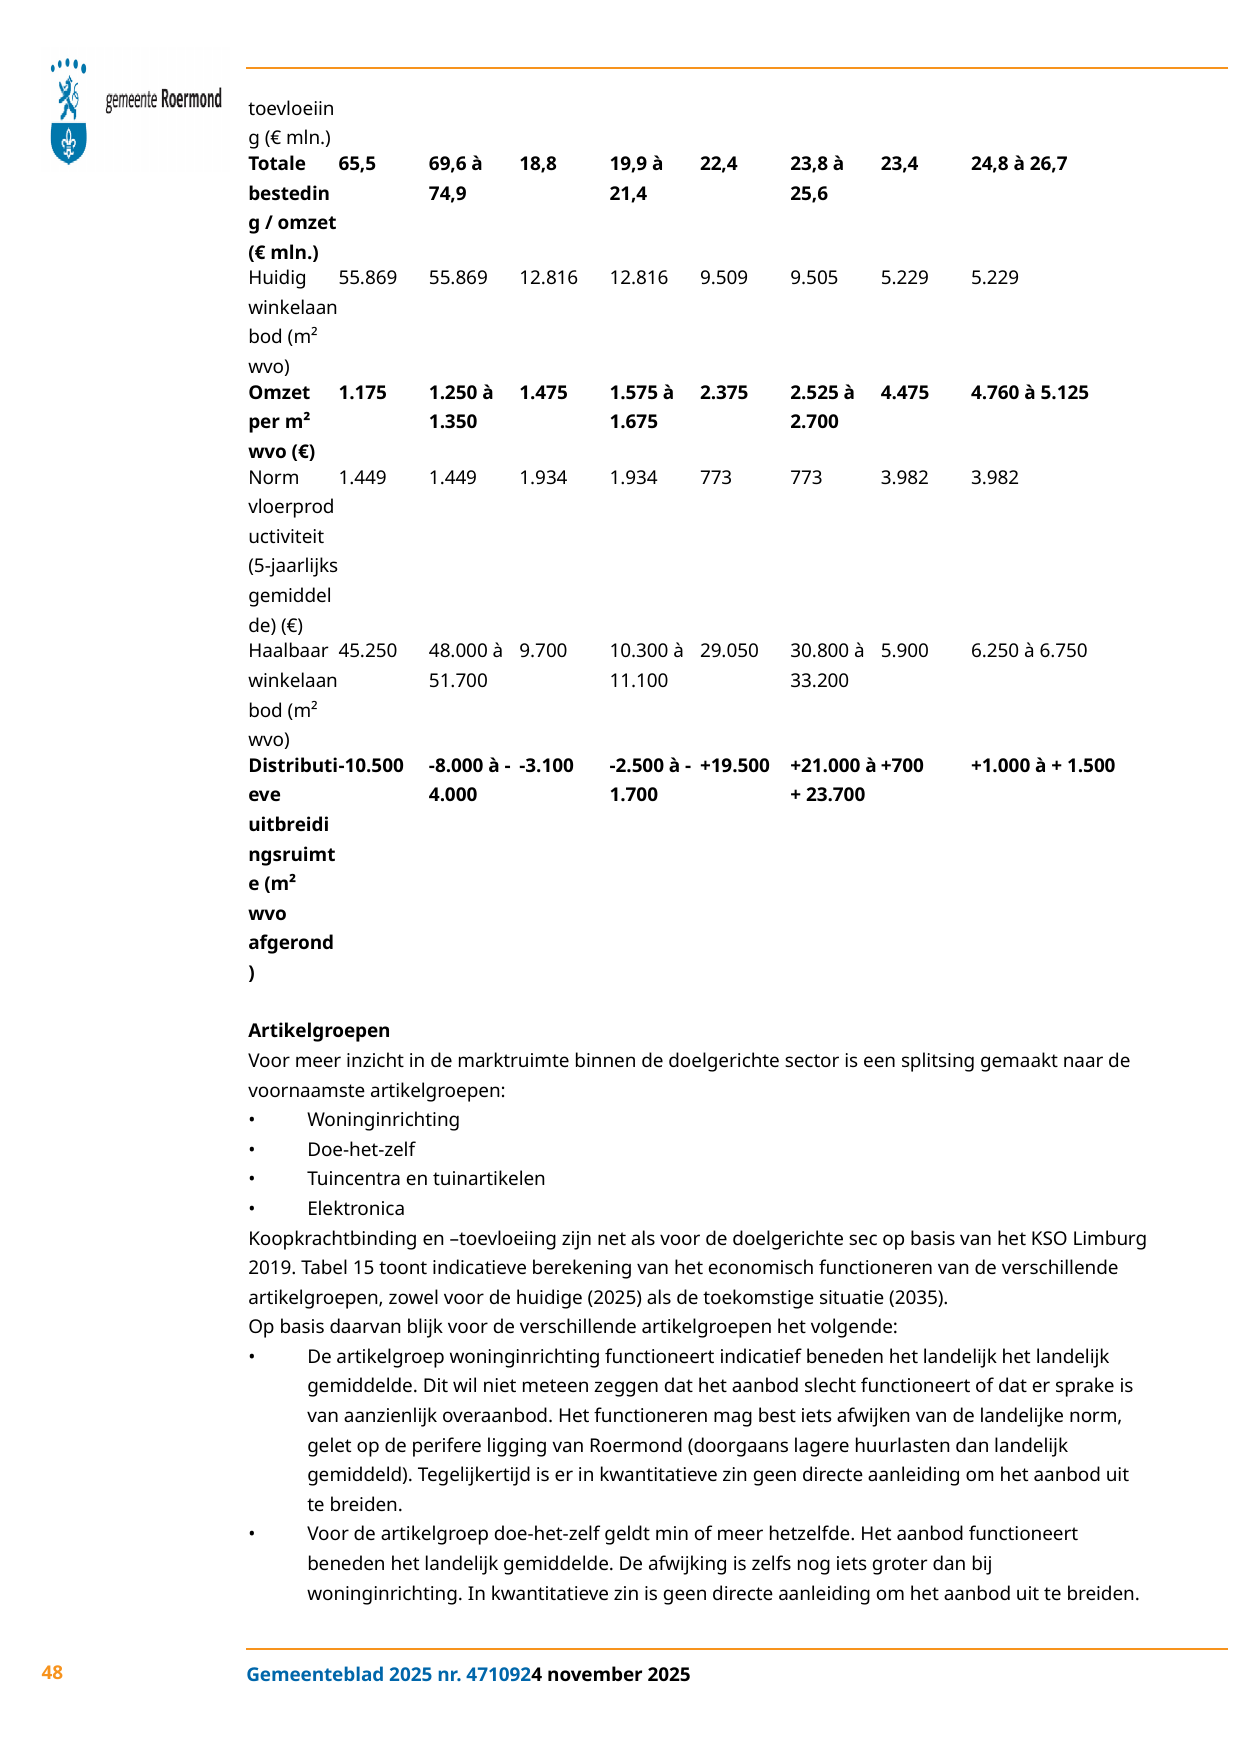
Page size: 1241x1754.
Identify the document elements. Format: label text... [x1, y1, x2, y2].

table_cell 1.934 [609, 464, 700, 638]
table_cell 3.982 [881, 464, 971, 638]
table_cell [609, 95, 700, 150]
table_cell 69,6 à 74,9 [429, 150, 519, 264]
table_cell [700, 95, 790, 150]
table_cell 1.250 à 1.350 [429, 379, 519, 464]
table_cell +1.000 à + 1.500 [971, 752, 1152, 985]
table_cell Huidig winkelaanbod (m² wvo) [248, 265, 338, 379]
table_cell 773 [700, 464, 790, 638]
table_cell 1.575 à 1.675 [609, 379, 700, 464]
table_cell [519, 95, 609, 150]
table_cell +19.500 [700, 752, 790, 985]
table_cell -3.100 [519, 752, 609, 985]
table_cell 5.229 [971, 265, 1152, 379]
table_cell 23,4 [881, 150, 971, 264]
table_cell Haalbaar winkelaanbod (m² wvo) [248, 638, 338, 752]
table_cell 773 [790, 464, 881, 638]
list De artikelgroep woninginrichting functioneert indicatief beneden het landelijk het landelijk gemiddelde. Dit wil niet meteen zeggen dat het aanbod slecht functioneert of dat er sprake is van aanzienlijk overaanbod. Het functioneren mag best iets afwijken van de landelijke norm, gelet op de perifere ligging van Roermond (doorgaans lagere huurlasten dan landelijk gemiddeld). Tegelijkertijd is er in kwantitatieve zin geen directe aanleiding om het aanbod uit te breiden. [248, 1343, 1152, 1517]
table_cell 23,8 à 25,6 [790, 150, 881, 264]
text Op basis daarvan blijk voor de verschillende artikelgroepen het volgende: [248, 1313, 1152, 1339]
table_cell 9.700 [519, 638, 609, 752]
table_cell 3.982 [971, 464, 1152, 638]
table_cell Norm vloerproductiviteit (5-jaarlijks gemiddelde) (€) [248, 464, 338, 638]
table_cell 30.800 à 33.200 [790, 638, 881, 752]
table_cell 1.175 [338, 379, 429, 464]
table_cell 55.869 [429, 265, 519, 379]
table_cell 45.250 [338, 638, 429, 752]
table_cell toevloeiing (€ mln.) [248, 95, 338, 150]
list Voor de artikelgroep doe-het-zelf geldt min of meer hetzelfde. Het aanbod functioneert beneden het landelijk gemiddelde. De afwijking is zelfs nog iets groter dan bij woninginrichting. In kwantitatieve zin is geen directe aanleiding om het aanbod uit te breiden. [248, 1521, 1152, 1606]
text Voor meer inzicht in de marktruimte binnen de doelgerichte sector is een splitsing gemaakt naar de voornaamste artikelgroepen: [248, 1047, 1152, 1103]
table_cell 4.475 [881, 379, 971, 464]
list Doe-het-zelf [248, 1136, 1152, 1162]
table_cell 9.505 [790, 265, 881, 379]
table_cell 5.900 [881, 638, 971, 752]
table_cell 24,8 à 26,7 [971, 150, 1152, 264]
table_cell +700 [881, 752, 971, 985]
picture [41, 47, 231, 172]
table_cell -8.000 à -4.000 [429, 752, 519, 985]
table_cell [338, 95, 429, 150]
table_cell 6.250 à 6.750 [971, 638, 1152, 752]
table_cell 55.869 [338, 265, 429, 379]
list Elektronica [248, 1195, 1152, 1221]
table_cell 65,5 [338, 150, 429, 264]
table_cell [429, 95, 519, 150]
table_cell [790, 95, 881, 150]
table_cell 1.449 [429, 464, 519, 638]
table_cell [971, 95, 1152, 150]
table_cell 1.475 [519, 379, 609, 464]
table_cell 5.229 [881, 265, 971, 379]
table_cell 18,8 [519, 150, 609, 264]
table_cell 2.375 [700, 379, 790, 464]
text Koopkrachtbinding en –toevloeiing zijn net als voor de doelgerichte sec op basis van het KSO Limburg 2019. Tabel 15 toont indicatieve berekening van het economisch functioneren van de verschillende artikelgroepen, zowel voor de huidige (2025) als de toekomstige situatie (2035). [248, 1225, 1152, 1310]
table_cell 48.000 à 51.700 [429, 638, 519, 752]
table_cell Omzet per m² wvo (€) [248, 379, 338, 464]
table_cell 1.449 [338, 464, 429, 638]
table_cell 10.300 à 11.100 [609, 638, 700, 752]
table_cell +21.000 à + 23.700 [790, 752, 881, 985]
table_cell 1.934 [519, 464, 609, 638]
table_cell [881, 95, 971, 150]
table_cell 22,4 [700, 150, 790, 264]
table_cell Totale besteding / omzet (€ mln.) [248, 150, 338, 264]
list Woninginrichting [248, 1106, 1152, 1132]
table_cell 19,9 à 21,4 [609, 150, 700, 264]
table_cell -2.500 à -1.700 [609, 752, 700, 985]
table_cell 12.816 [519, 265, 609, 379]
table_cell 12.816 [609, 265, 700, 379]
table_cell 4.760 à 5.125 [971, 379, 1152, 464]
table_cell -10.500 [338, 752, 429, 985]
list Tuincentra en tuinartikelen [248, 1166, 1152, 1191]
text Artikelgroepen [248, 1018, 1152, 1043]
table_cell 9.509 [700, 265, 790, 379]
table_cell Distributieve uitbreidingsruimte (m² wvo afgerond) [248, 752, 338, 985]
table_cell 2.525 à 2.700 [790, 379, 881, 464]
table_cell 29.050 [700, 638, 790, 752]
